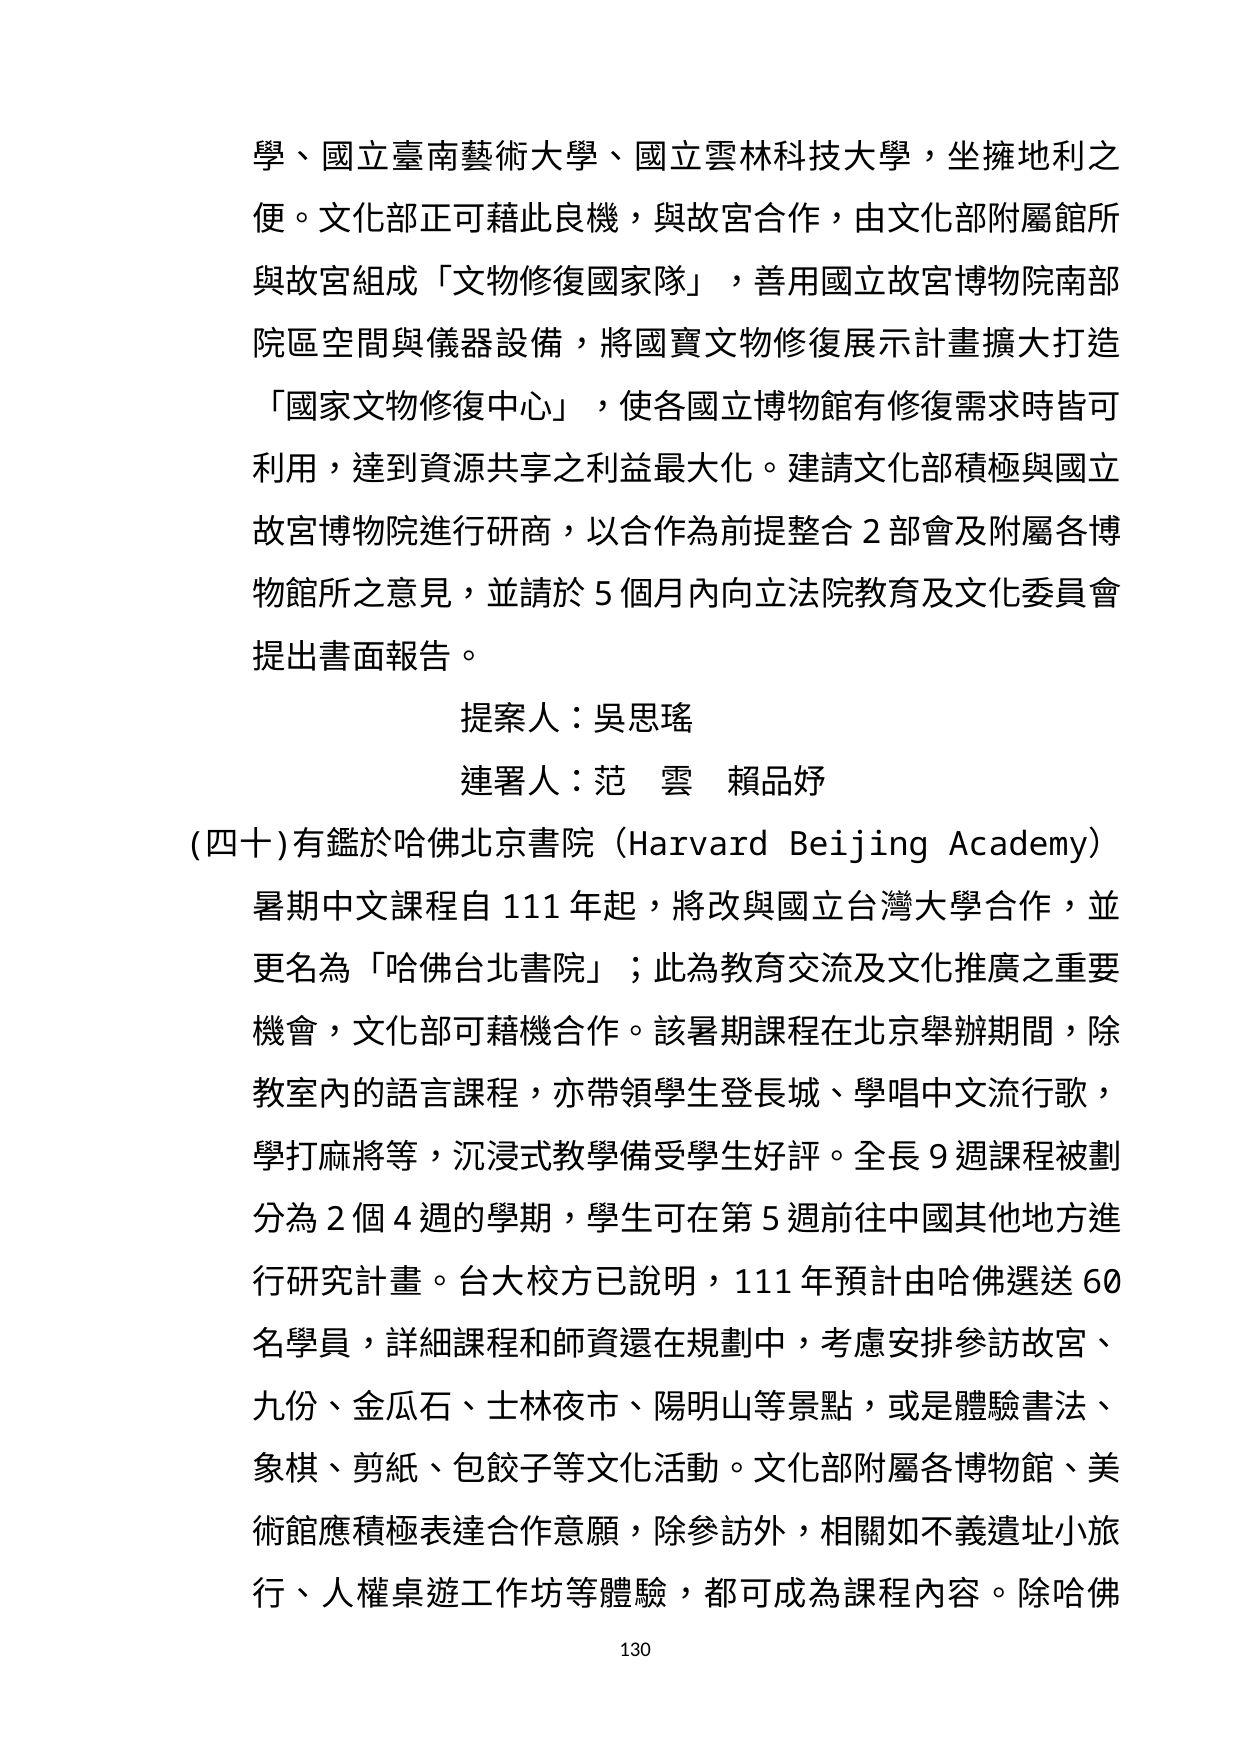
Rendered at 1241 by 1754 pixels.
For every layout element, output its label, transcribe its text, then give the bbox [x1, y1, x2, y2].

text 學、國立臺南藝術大學、國立雲林科技大學，坐擁地利之便。文化部正可藉此良機，與故宮合作，由文化部附屬館所與故宮組成「文物修復國家隊」，善用國立故宮博物院南部院區空間與儀器設備，將國寶文物修復展示計畫擴大打造「國家文物修復中心」，使各國立博物館有修復需求時皆可利用，達到資源共享之利益最大化。建請文化部積極與國立故宮博物院進行研商，以合作為前提整合2部會及附屬各博物館所之意見，並請於5個月內向立法院教育及文化委員會提出書面報告。 [185, 112, 1122, 675]
text 提案人：吳思瑤 [460, 675, 1122, 737]
text (四十)有鑑於哈佛北京書院（Harvard Beijing Academy）暑期中文課程自111年起，將改與國立台灣大學合作，並更名為「哈佛台北書院」；此為教育交流及文化推廣之重要機會，文化部可藉機合作。該暑期課程在北京舉辦期間，除教室內的語言課程，亦帶領學生登長城、學唱中文流行歌，學打麻將等，沉浸式教學備受學生好評。全長9週課程被劃分為2個4週的學期，學生可在第5週前往中國其他地方進行研究計畫。台大校方已說明，111年預計由哈佛選送60名學員，詳細課程和師資還在規劃中，考慮安排參訪故宮、九份、金瓜石、士林夜市、陽明山等景點，或是體驗書法、象棋、剪紙、包餃子等文化活動。文化部附屬各博物館、美術館應積極表達合作意願，除參訪外，相關如不義遺址小旅行、人權桌遊工作坊等體驗，都可成為課程內容。除哈佛 [185, 800, 1122, 1612]
text 連署人：范 雲 賴品妤 [460, 737, 1122, 800]
